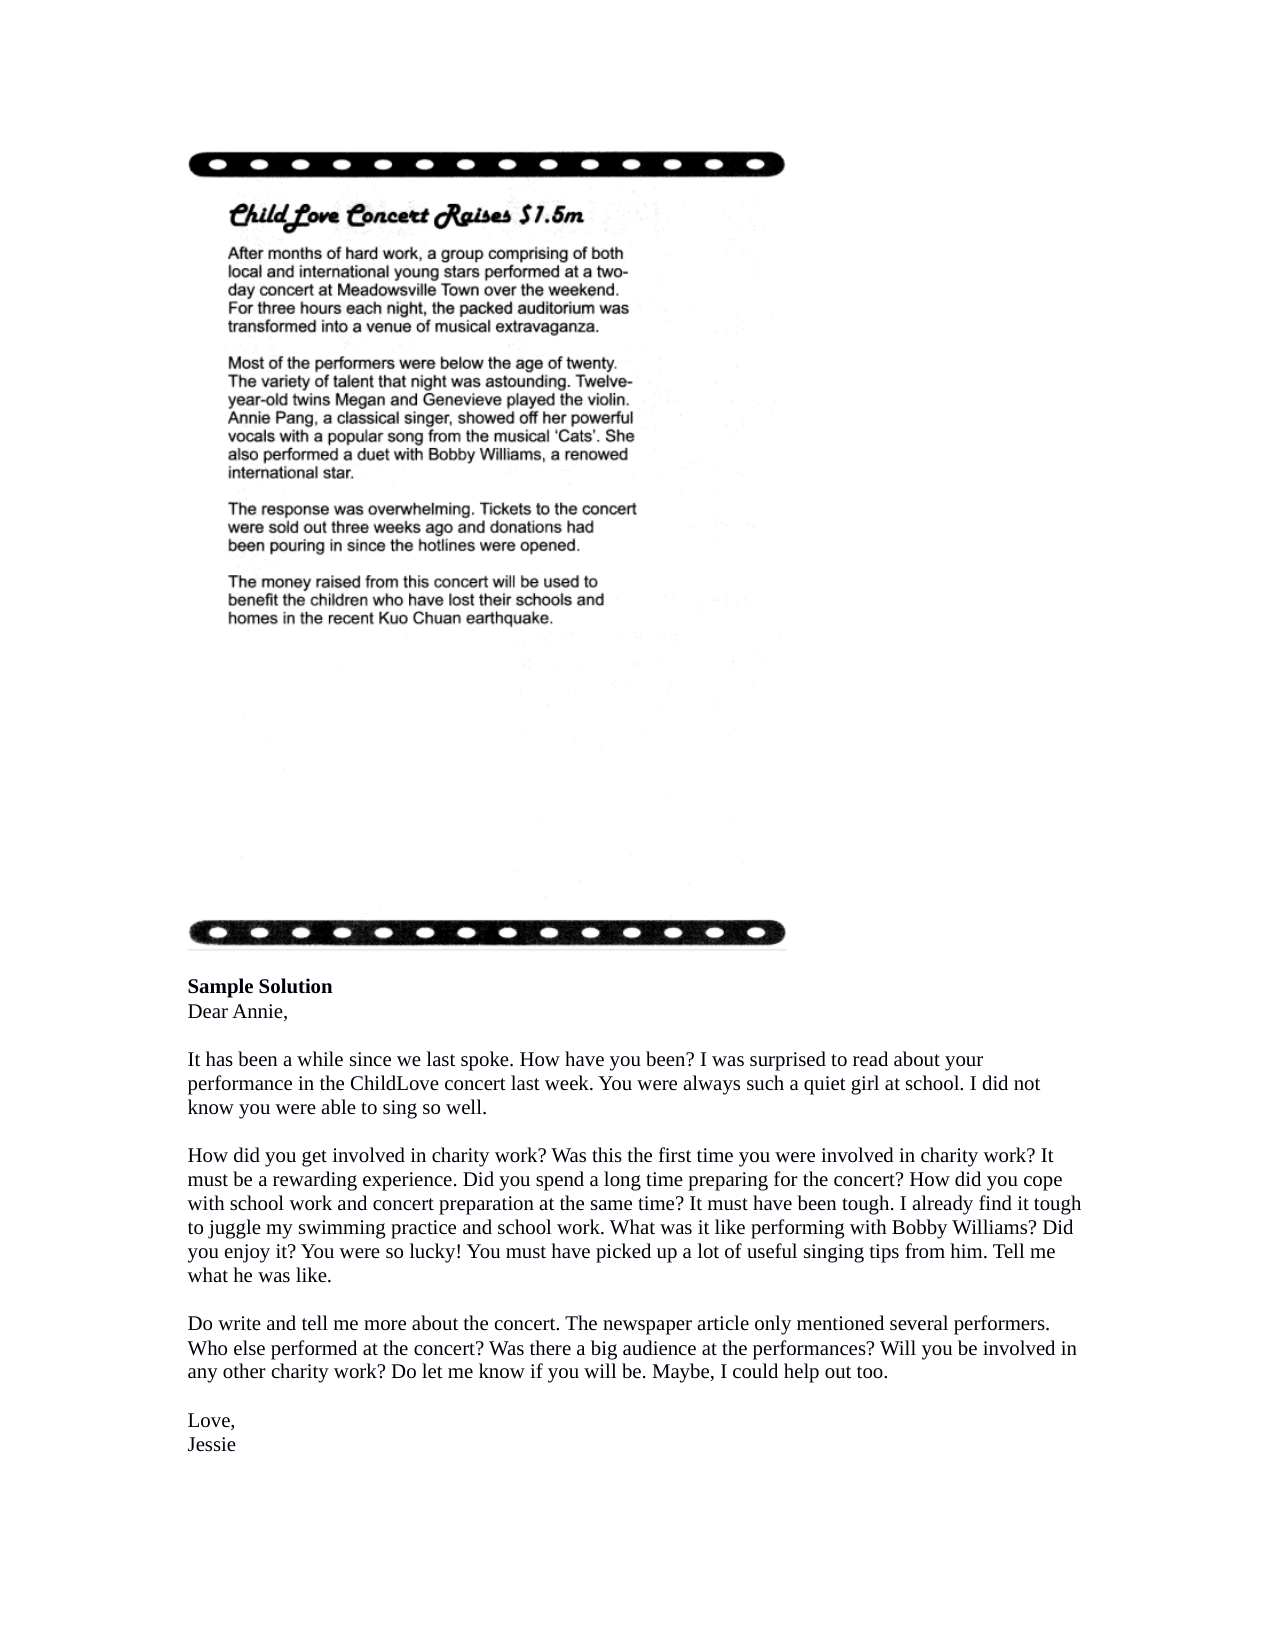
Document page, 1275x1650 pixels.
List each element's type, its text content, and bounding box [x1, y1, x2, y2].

text Do write and tell me more about the concert. The newspaper article only mentioned several performers. Who else performed at the concert? Was there a big audience at the performances? Will you be involved in any other charity work? Do let me know if you will be. Maybe, I could help out too. [187, 1311, 1087, 1383]
text How did you get involved in charity work? Was this the first time you were involved in charity work? It must be a rewarding experience. Did you spend a long time preparing for the concert? How did you cope with school work and concert preparation at the same time? It must have been tough. I already find it tough to juggle my swimming practice and school work. What was it like performing with Bobby Williams? Did you enjoy it? You were so lucky! You must have picked up a lot of useful singing tips from him. Tell me what he was like. [187, 1143, 1087, 1287]
text Sample Solution [187, 974, 1087, 998]
text Dear Annie, [187, 998, 1087, 1023]
text It has been a while since we last spoke. How have you been? I was surprised to read about your performance in the ChildLove concert last week. You were always such a quiet girl at school. I did not know you were able to sing so well. [187, 1047, 1087, 1119]
text Jessie [187, 1432, 1087, 1456]
text Love, [187, 1408, 1087, 1432]
picture [187, 150, 787, 951]
